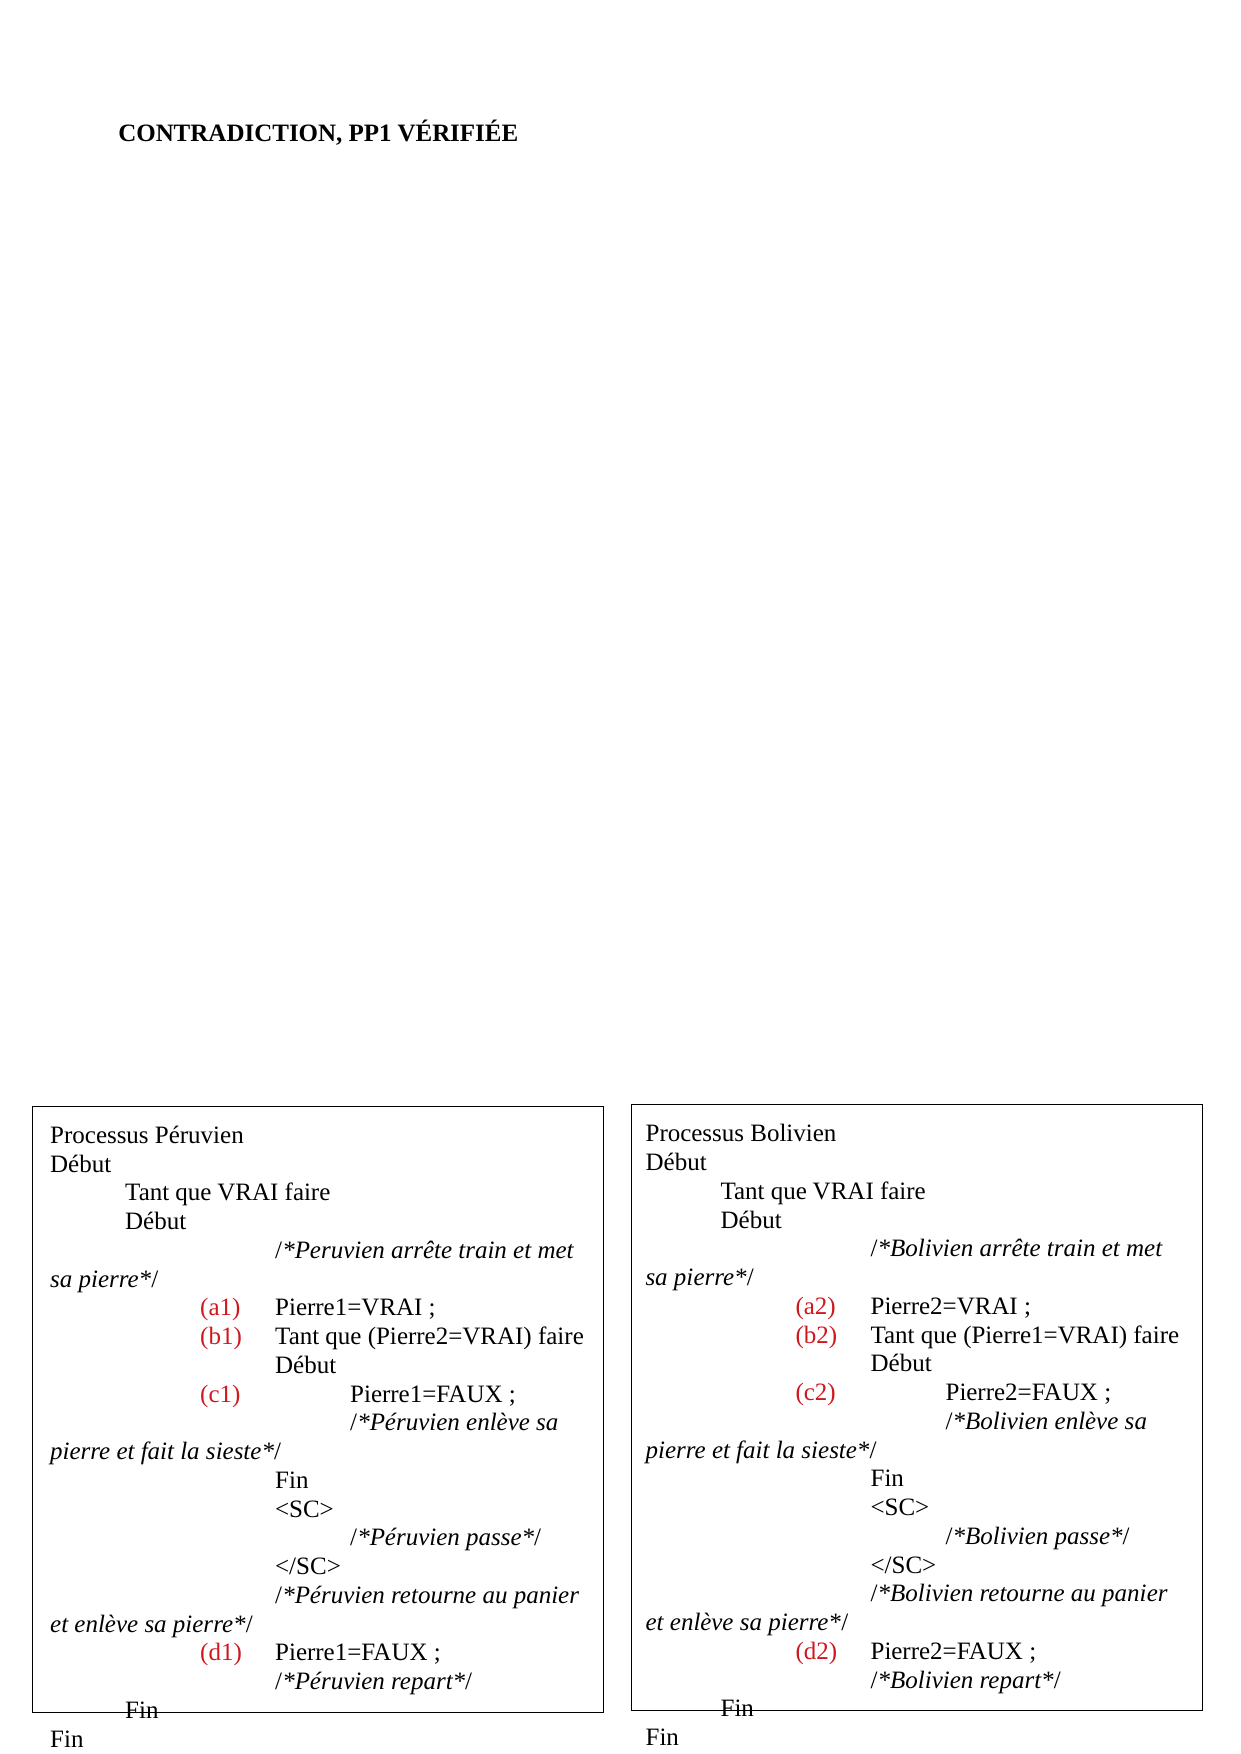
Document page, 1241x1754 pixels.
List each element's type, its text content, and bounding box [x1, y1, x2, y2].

text CONTRADICTION, PP1 VÉRIFIÉE [118, 118, 1122, 147]
